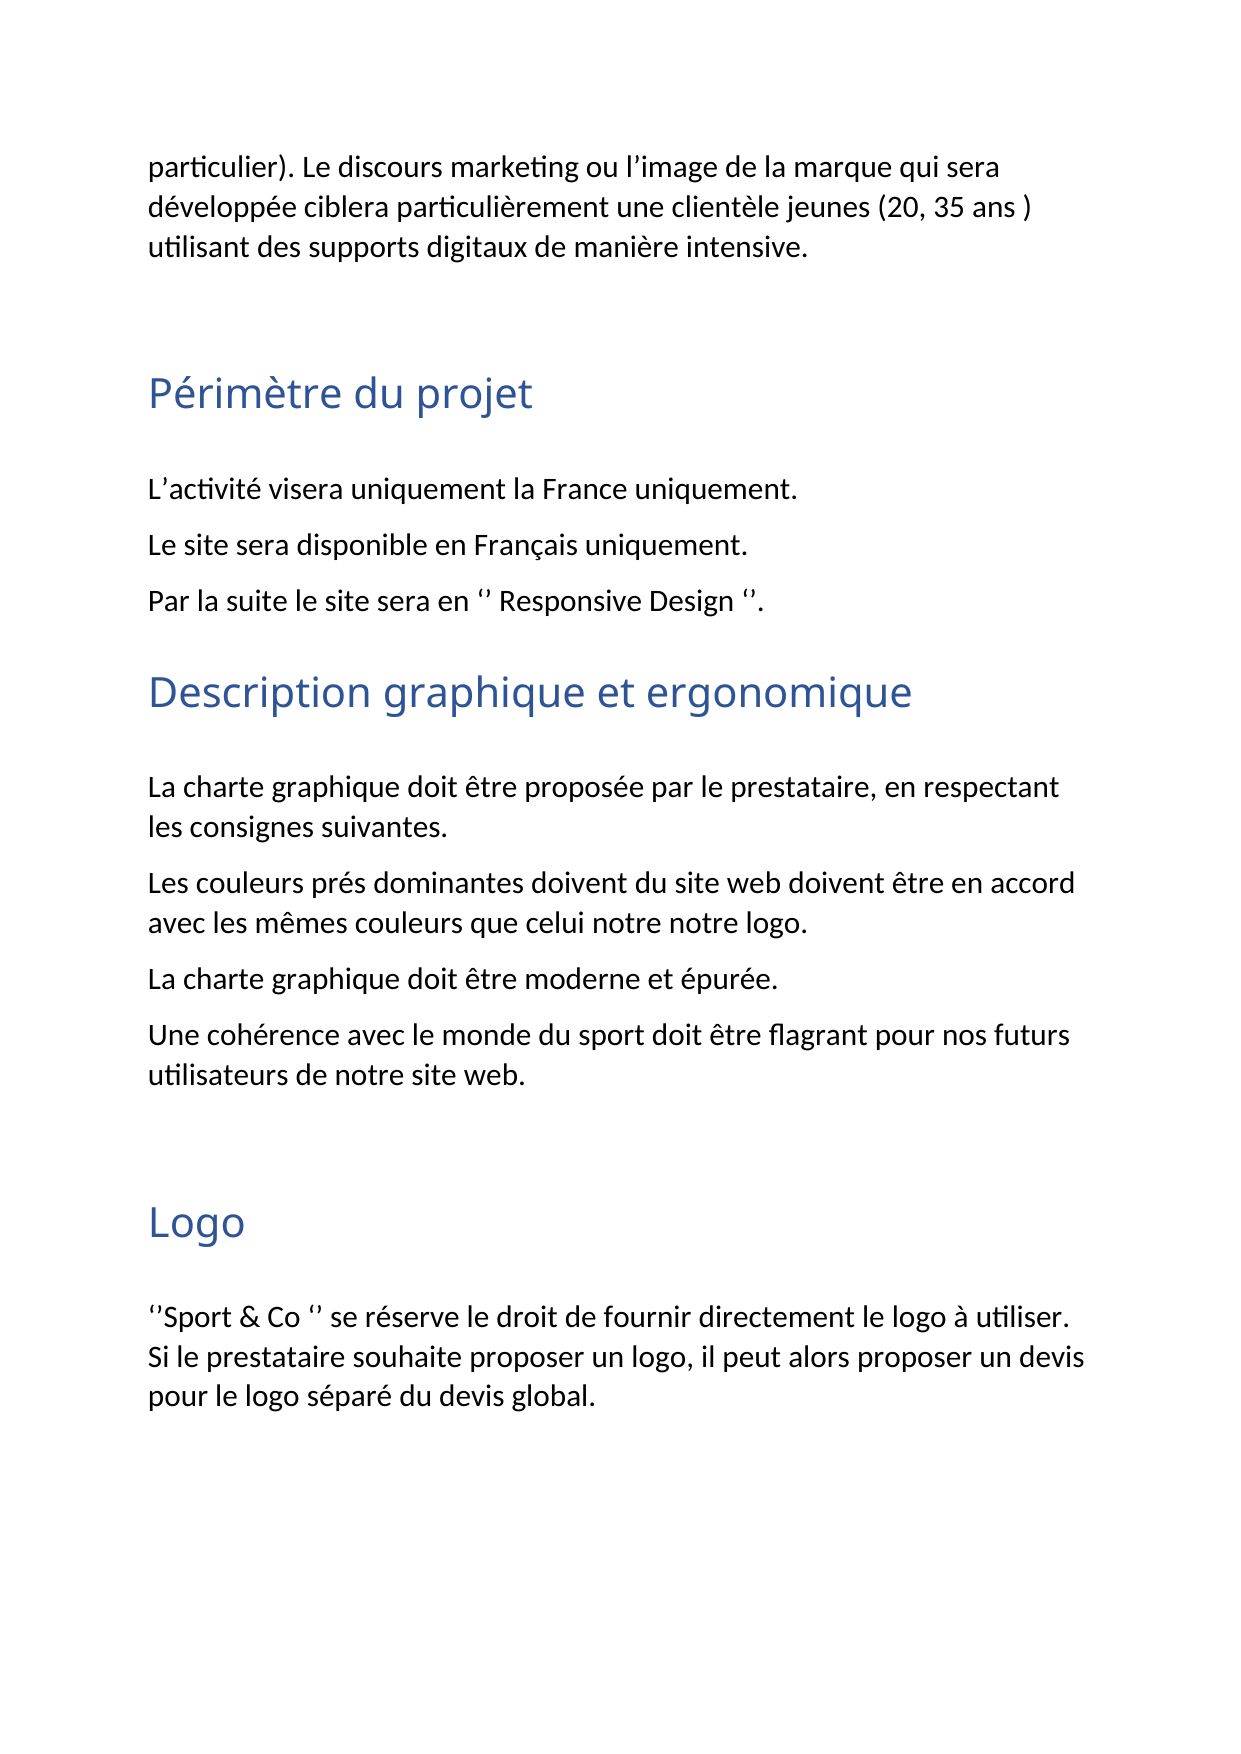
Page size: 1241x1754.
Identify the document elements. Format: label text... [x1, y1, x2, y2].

text L’activité visera uniquement la France uniquement. [148, 469, 1093, 507]
text ‘’Sport & Co ‘’ se réserve le droit de fournir directement le logo à utiliser. Si le prestataire souhaite proposer un logo, il peut alors proposer un devis pour le logo séparé du devis global. [148, 1297, 1093, 1414]
text Les couleurs prés dominantes doivent du site web doivent être en accord avec les mêmes couleurs que celui notre notre logo. [148, 863, 1093, 941]
subtitle Périmètre du projet [148, 364, 1093, 421]
text Une cohérence avec le monde du sport doit être flagrant pour nos futurs utilisateurs de notre site web. [148, 1015, 1093, 1093]
text La charte graphique doit être moderne et épurée. [148, 959, 1093, 997]
text Le site sera disponible en Français uniquement. [148, 525, 1093, 563]
text particulier). Le discours marketing ou l’image de la marque qui sera développée ciblera particulièrement une clientèle jeunes (20, 35 ans ) utilisant des supports digitaux de manière intensive. [148, 148, 1093, 265]
text La charte graphique doit être proposée par le prestataire, en respectant les consignes suivantes. [148, 767, 1093, 845]
subtitle Description graphique et ergonomique [148, 663, 1093, 719]
text Par la suite le site sera en ‘’ Responsive Design ‘’. [148, 581, 1093, 619]
subtitle Logo [148, 1192, 1093, 1249]
